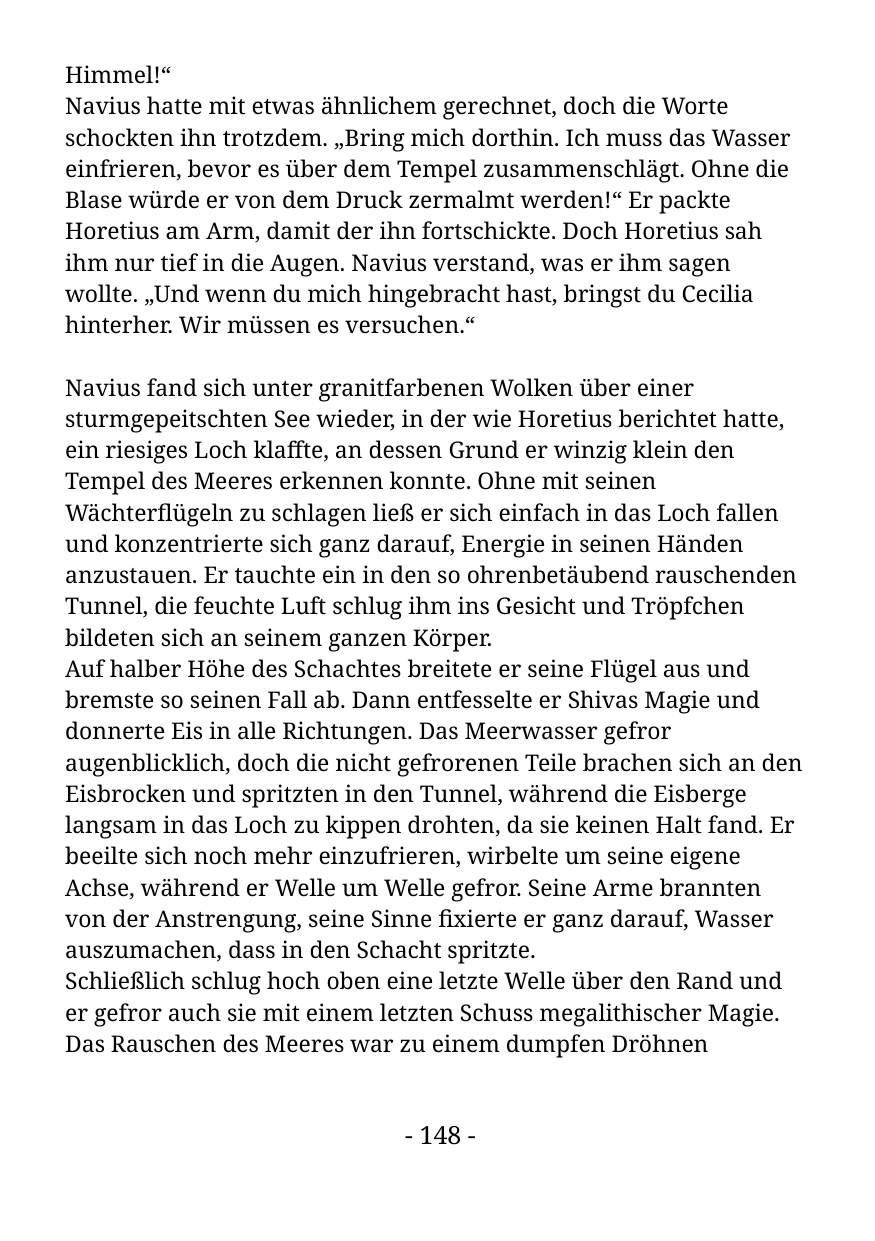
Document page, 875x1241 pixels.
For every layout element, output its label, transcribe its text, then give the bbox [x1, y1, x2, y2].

text Himmel!“ Navius hatte mit etwas ähnlichem gerechnet, doch die Worte schockten ihn trotzdem. „Bring mich dorthin. Ich muss das Wasser einfrieren, bevor es über dem Tempel zusammenschlägt. Ohne die Blase würde er von dem Druck zermalmt werden!“ Er packte Horetius am Arm, damit der ihn fortschickte. Doch Horetius sah ihm nur tief in die Augen. Navius verstand, was er ihm sagen wollte. „Und wenn du mich hingebracht hast, bringst du Cecilia hinterher. Wir müssen es versuchen.“ Navius fand sich unter granitfarbenen Wolken über einer sturmgepeitschten See wieder, in der wie Horetius berichtet hatte, ein riesiges Loch klaffte, an dessen Grund er winzig klein den Tempel des Meeres erkennen konnte. Ohne mit seinen Wächterflügeln zu schlagen ließ er sich einfach in das Loch fallen und konzentrierte sich ganz darauf, Energie in seinen Händen anzustauen. Er tauchte ein in den so ohrenbetäubend rauschenden Tunnel, die feuchte Luft schlug ihm ins Gesicht und Tröpfchen bildeten sich an seinem ganzen Körper. Auf halber Höhe des Schachtes breitete er seine Flügel aus und bremste so seinen Fall ab. Dann entfesselte er Shivas Magie und donnerte Eis in alle Richtungen. Das Meerwasser gefror augenblicklich, doch die nicht gefrorenen Teile brachen sich an den Eisbrocken und spritzten in den Tunnel, während die Eisberge langsam in das Loch zu kippen drohten, da sie keinen Halt fand. Er beeilte sich noch mehr einzufrieren, wirbelte um seine eigene Achse, während er Welle um Welle gefror. Seine Arme brannten von der Anstrengung, seine Sinne fixierte er ganz darauf, Wasser auszumachen, dass in den Schacht spritzte. Schließlich schlug hoch oben eine letzte Welle über den Rand und er gefror auch sie mit einem letzten Schuss megalithischer Magie. Das Rauschen des Meeres war zu einem dumpfen Dröhnen [65, 59, 809, 1059]
